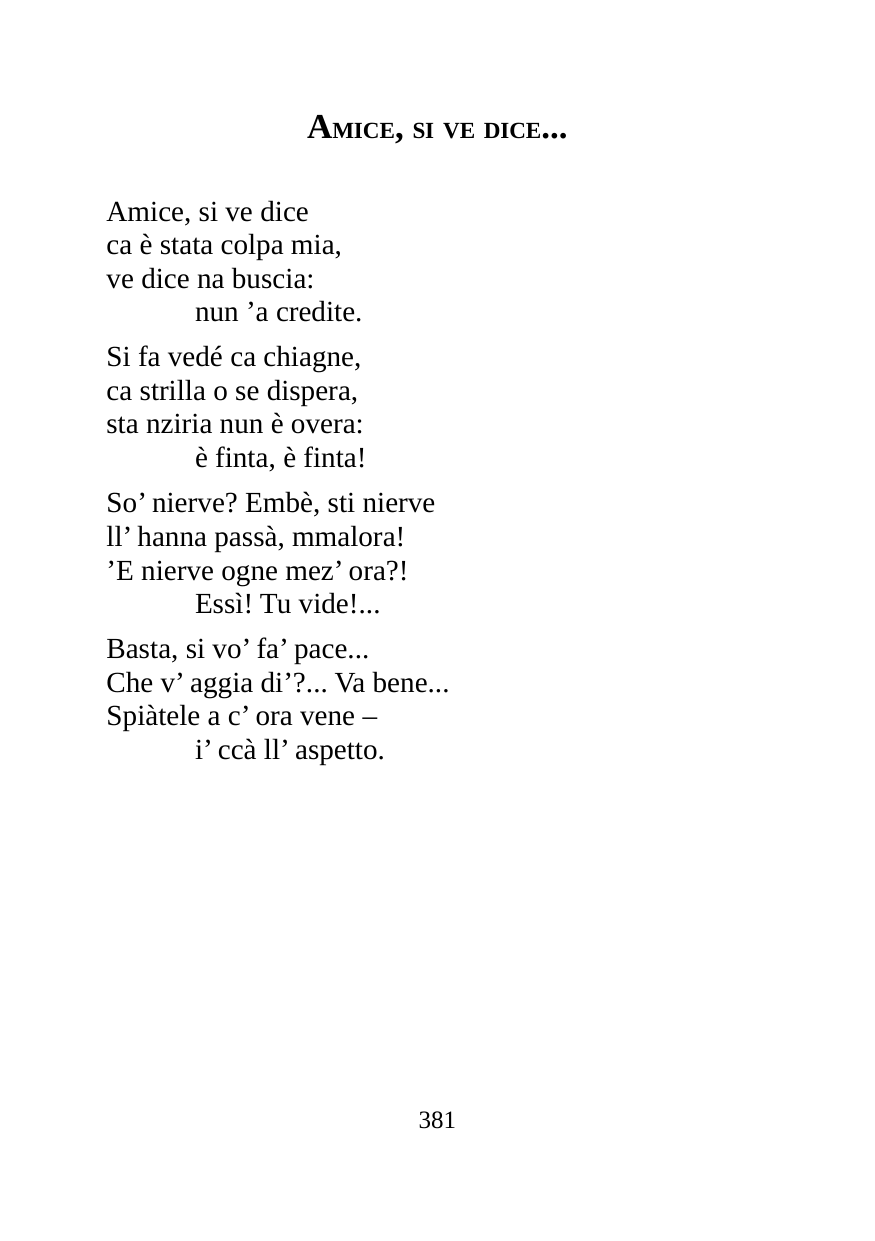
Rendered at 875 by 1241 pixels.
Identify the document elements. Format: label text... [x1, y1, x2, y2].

text ca è stata colpa mia, [106, 227, 768, 261]
text ll’ hanna passà, mmalora! [106, 519, 768, 553]
text sta nziria nun è overa: [106, 407, 768, 440]
subtitle Amice, si ve dice... [106, 106, 768, 146]
text Che v’ aggia di’?... Va bene... [106, 665, 768, 698]
text Essì! Tu vide!... [195, 586, 768, 620]
text ca strilla o se dispera, [106, 373, 768, 407]
text è finta, è finta! [195, 440, 768, 474]
text i’ ccà ll’ aspetto. [195, 732, 768, 766]
text So’ nierve? Embè, sti nierve [106, 486, 768, 519]
text ’E nierve ogne mez’ ora?! [106, 553, 768, 586]
text Amice, si ve dice [106, 194, 768, 227]
text nun ’a credite. [195, 294, 768, 328]
text ve dice na buscia: [106, 261, 768, 294]
text Si fa vedé ca chiagne, [106, 339, 768, 373]
text Basta, si vo’ fa’ pace... [106, 631, 768, 665]
text Spiàtele a c’ ora vene – [106, 698, 768, 732]
